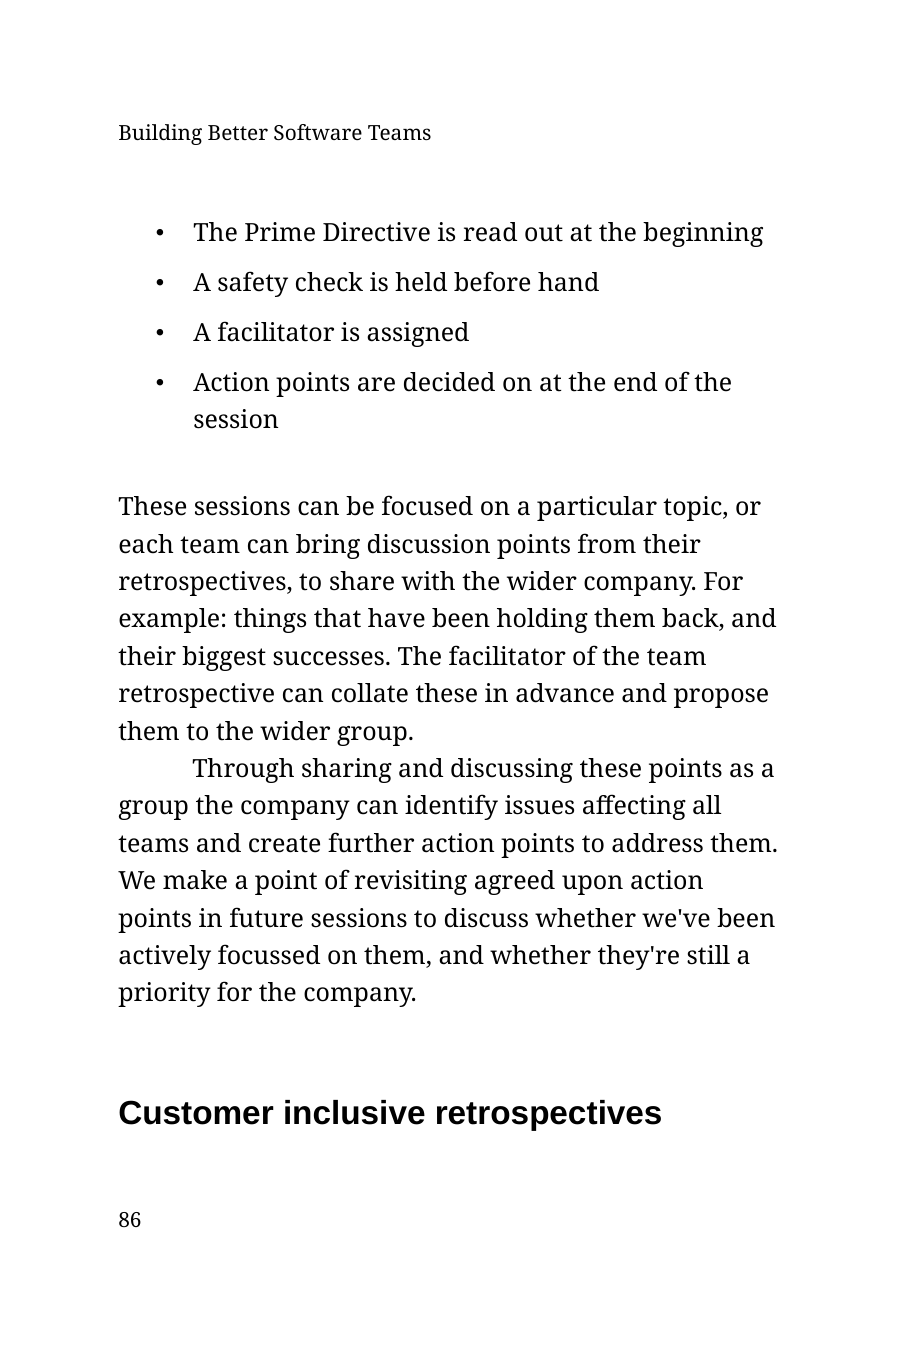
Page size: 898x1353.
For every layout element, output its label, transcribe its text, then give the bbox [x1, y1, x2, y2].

list A facilitator is assigned [156, 314, 779, 348]
list Action points are decided on at the end of the session [156, 364, 779, 436]
list A safety check is held before hand [156, 264, 779, 298]
text Through sharing and discussing these points as a group the company can identify issues affecting all teams and create further action points to address them. We make a point of revisiting agreed upon action points in future sessions to discuss whether we've been actively focussed on them, and whether they're still a priority for the company. [118, 751, 779, 1009]
list The Prime Directive is read out at the beginning [156, 214, 779, 248]
text These sessions can be focused on a particular topic, or each team can bring discussion points from their retrospectives, to share with the wider company. For example: things that have been holding them back, and their biggest successes. The facilitator of the team retrospective can collate these in advance and propose them to the wider group. [118, 489, 779, 747]
subtitle Customer inclusive retrospectives [118, 1093, 779, 1132]
